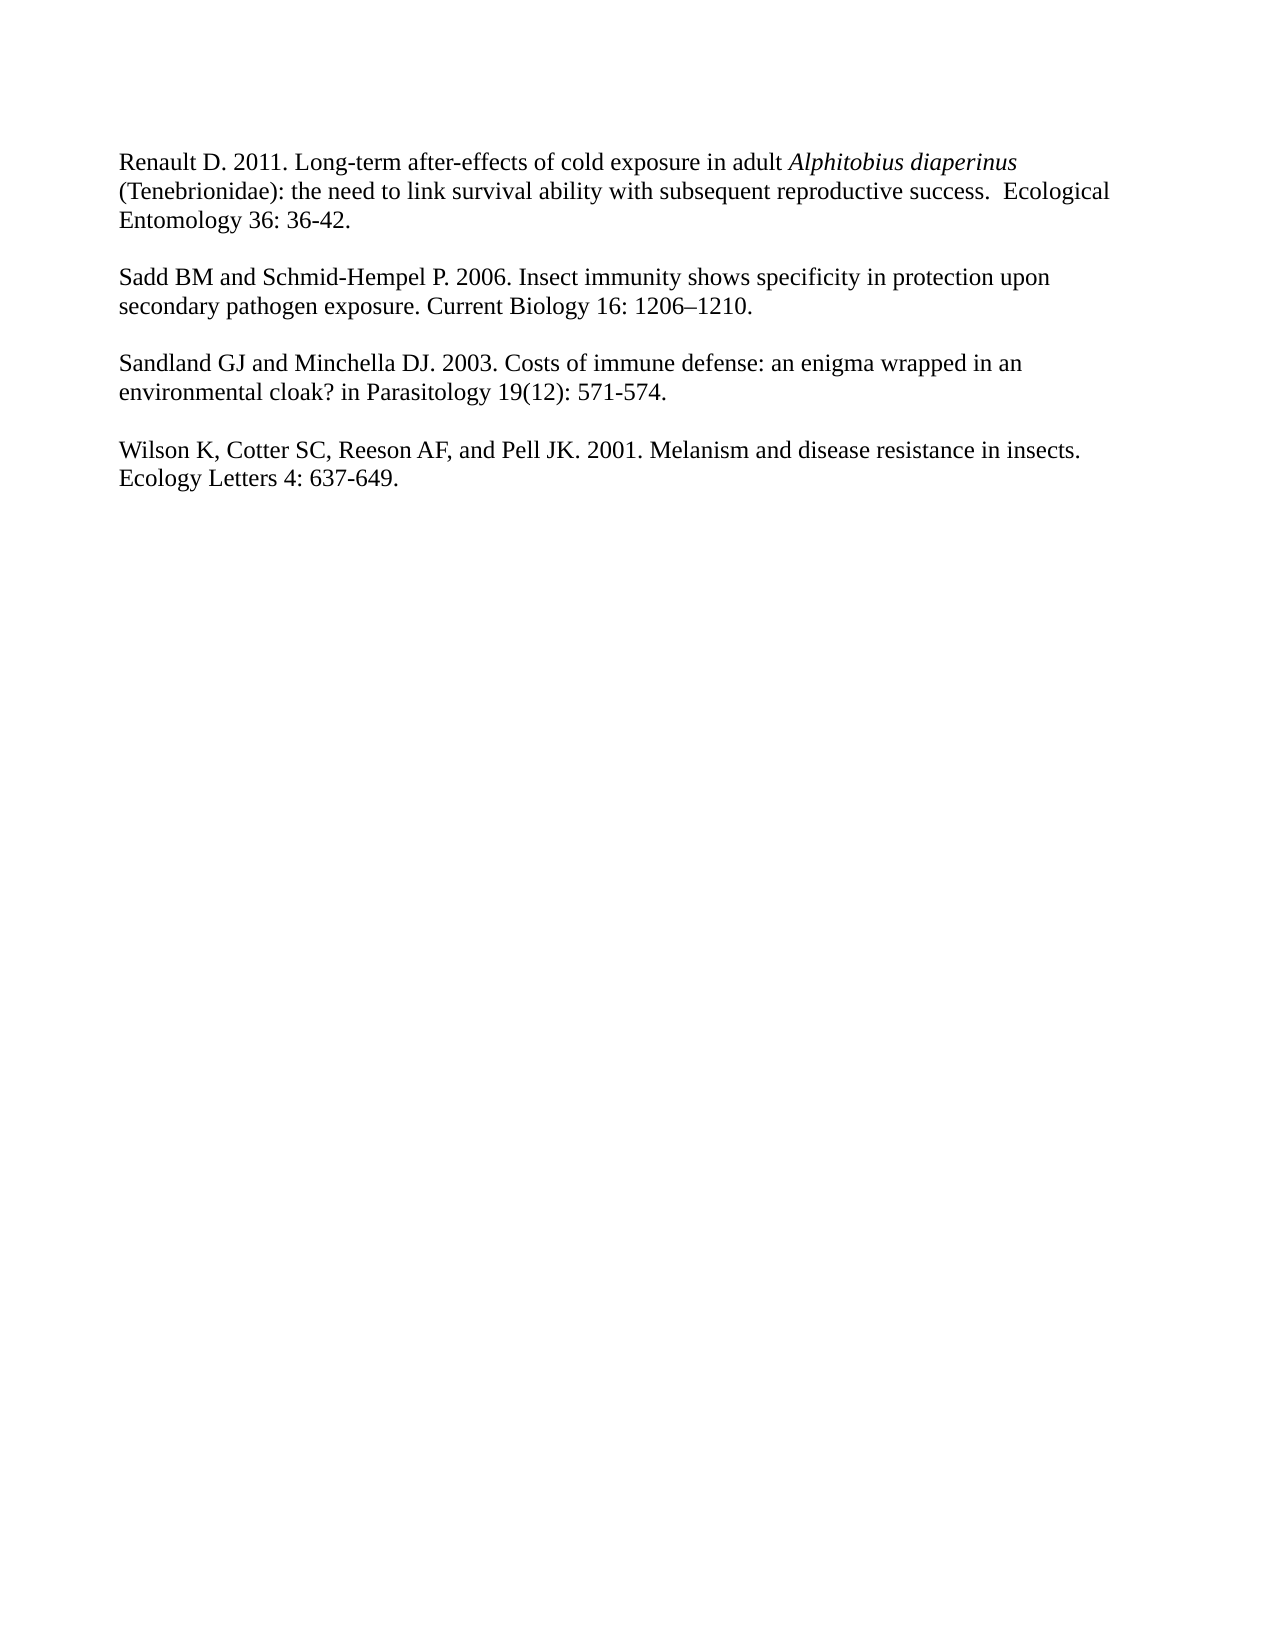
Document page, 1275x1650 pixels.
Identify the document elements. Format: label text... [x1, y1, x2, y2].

text Renault D. 2011. Long-term after-effects of cold exposure in adult Alphitobius diaperinus (Tenebrionidae): the need to link survival ability with subsequent reproductive success. Ecological Entomology 36: 36-42. [118, 147, 1156, 233]
text Sandland GJ and Minchella DJ. 2003. Costs of immune defense: an enigma wrapped in an environmental cloak? in Parasitology 19(12): 571-574. [118, 348, 1156, 406]
text Wilson K, Cotter SC, Reeson AF, and Pell JK. 2001. Melanism and disease resistance in insects. Ecology Letters 4: 637-649. [118, 435, 1156, 492]
text Sadd BM and Schmid-Hempel P. 2006. Insect immunity shows specificity in protection upon secondary pathogen exposure. Current Biology 16: 1206–1210. [118, 262, 1156, 320]
